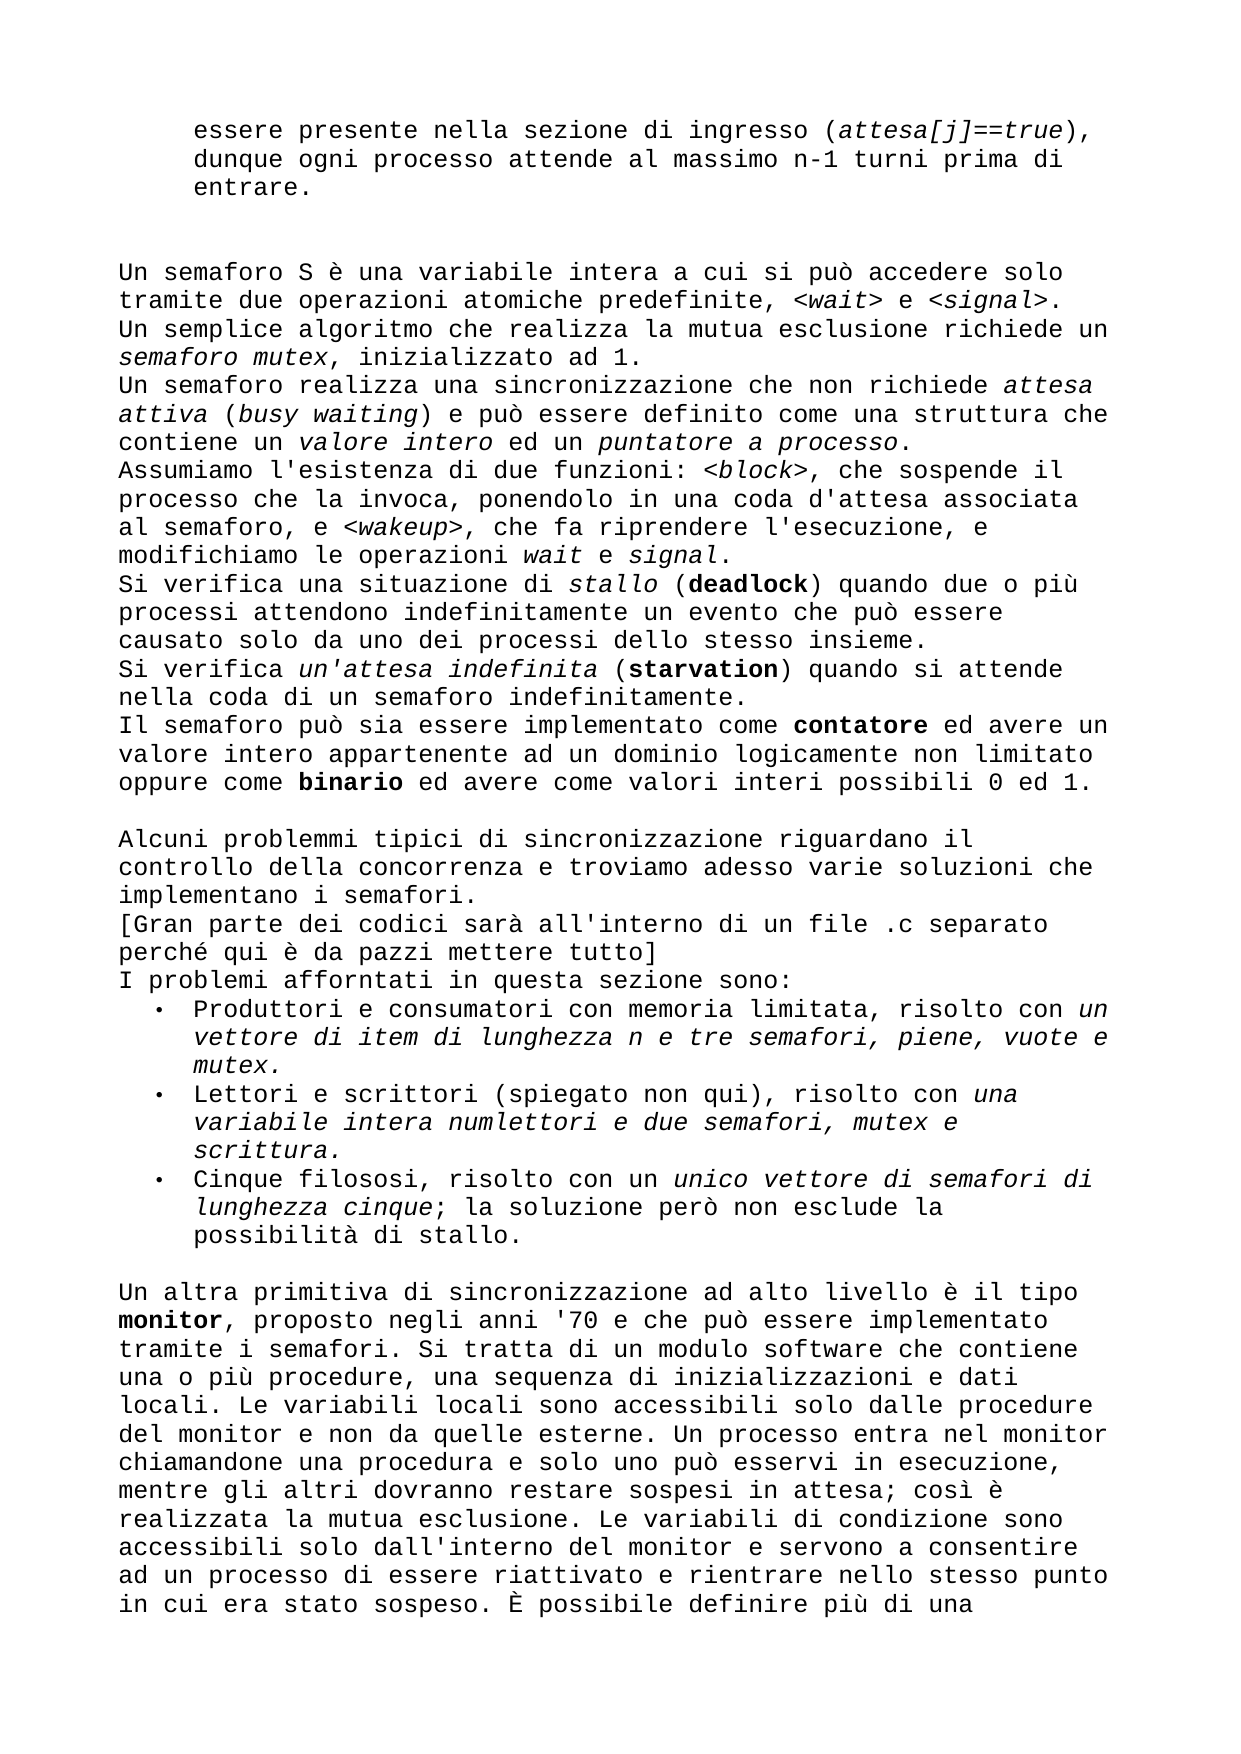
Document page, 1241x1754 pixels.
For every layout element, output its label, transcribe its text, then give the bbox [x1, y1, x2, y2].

text Il semaforo può sia essere implementato come contatore ed avere un valore intero appartenente ad un dominio logicamente non limitato oppure come binario ed avere come valori interi possibili 0 ed 1. [118, 713, 1122, 798]
text Si verifica un'attesa indefinita (starvation) quando si attende nella coda di un semaforo indefinitamente. [118, 656, 1122, 713]
text Assumiamo l'esistenza di due funzioni: <block>, che sospende il processo che la invoca, ponendolo in una coda d'attesa associata al semaforo, e <wakeup>, che fa riprendere l'esecuzione, e modifichiamo le operazioni wait e signal. [118, 458, 1122, 571]
list Produttori e consumatori con memoria limitata, risolto con un vettore di item di lunghezza n e tre semafori, piene, vuote e mutex. [156, 996, 1122, 1081]
text Un semaforo S è una variabile intera a cui si può accedere solo tramite due operazioni atomiche predefinite, <wait> e <signal>. [118, 260, 1122, 316]
text Un altra primitiva di sincronizzazione ad alto livello è il tipo monitor, proposto negli anni '70 e che può essere implementato tramite i semafori. Si tratta di un modulo software che contiene una o più procedure, una sequenza di inizializzazioni e dati locali. Le variabili locali sono accessibili solo dalle procedure del monitor e non da quelle esterne. Un processo entra nel monitor chiamandone una procedura e solo uno può esservi in esecuzione, mentre gli altri dovranno restare sospesi in attesa; così è realizzata la mutua esclusione. Le variabili di condizione sono accessibili solo dall'interno del monitor e servono a consentire ad un processo di essere riattivato e rientrare nello stesso punto in cui era stato sospeso. È possibile definire più di una [118, 1280, 1122, 1620]
text I problemi afforntati in questa sezione sono: [118, 968, 1122, 996]
text Si verifica una situazione di stallo (deadlock) quando due o più processi attendono indefinitamente un evento che può essere causato solo da uno dei processi dello stesso insieme. [118, 571, 1122, 656]
list Cinque filososi, risolto con un unico vettore di semafori di lunghezza cinque; la soluzione però non esclude la possibilità di stallo. [156, 1166, 1122, 1251]
list essere presente nella sezione di ingresso (attesa[j]==true), dunque ogni processo attende al massimo n-1 turni prima di entrare. [156, 118, 1122, 203]
text Un semaforo realizza una sincronizzazione che non richiede attesa attiva (busy waiting) e può essere definito come una struttura che contiene un valore intero ed un puntatore a processo. [118, 373, 1122, 458]
text Un semplice algoritmo che realizza la mutua esclusione richiede un semaforo mutex, inizializzato ad 1. [118, 316, 1122, 373]
text Alcuni problemmi tipici di sincronizzazione riguardano il controllo della concorrenza e troviamo adesso varie soluzioni che implementano i semafori. [118, 826, 1122, 911]
text [Gran parte dei codici sarà all'interno di un file .c separato perché qui è da pazzi mettere tutto] [118, 911, 1122, 968]
list Lettori e scrittori (spiegato non qui), risolto con una variabile intera numlettori e due semafori, mutex e scrittura. [156, 1081, 1122, 1166]
